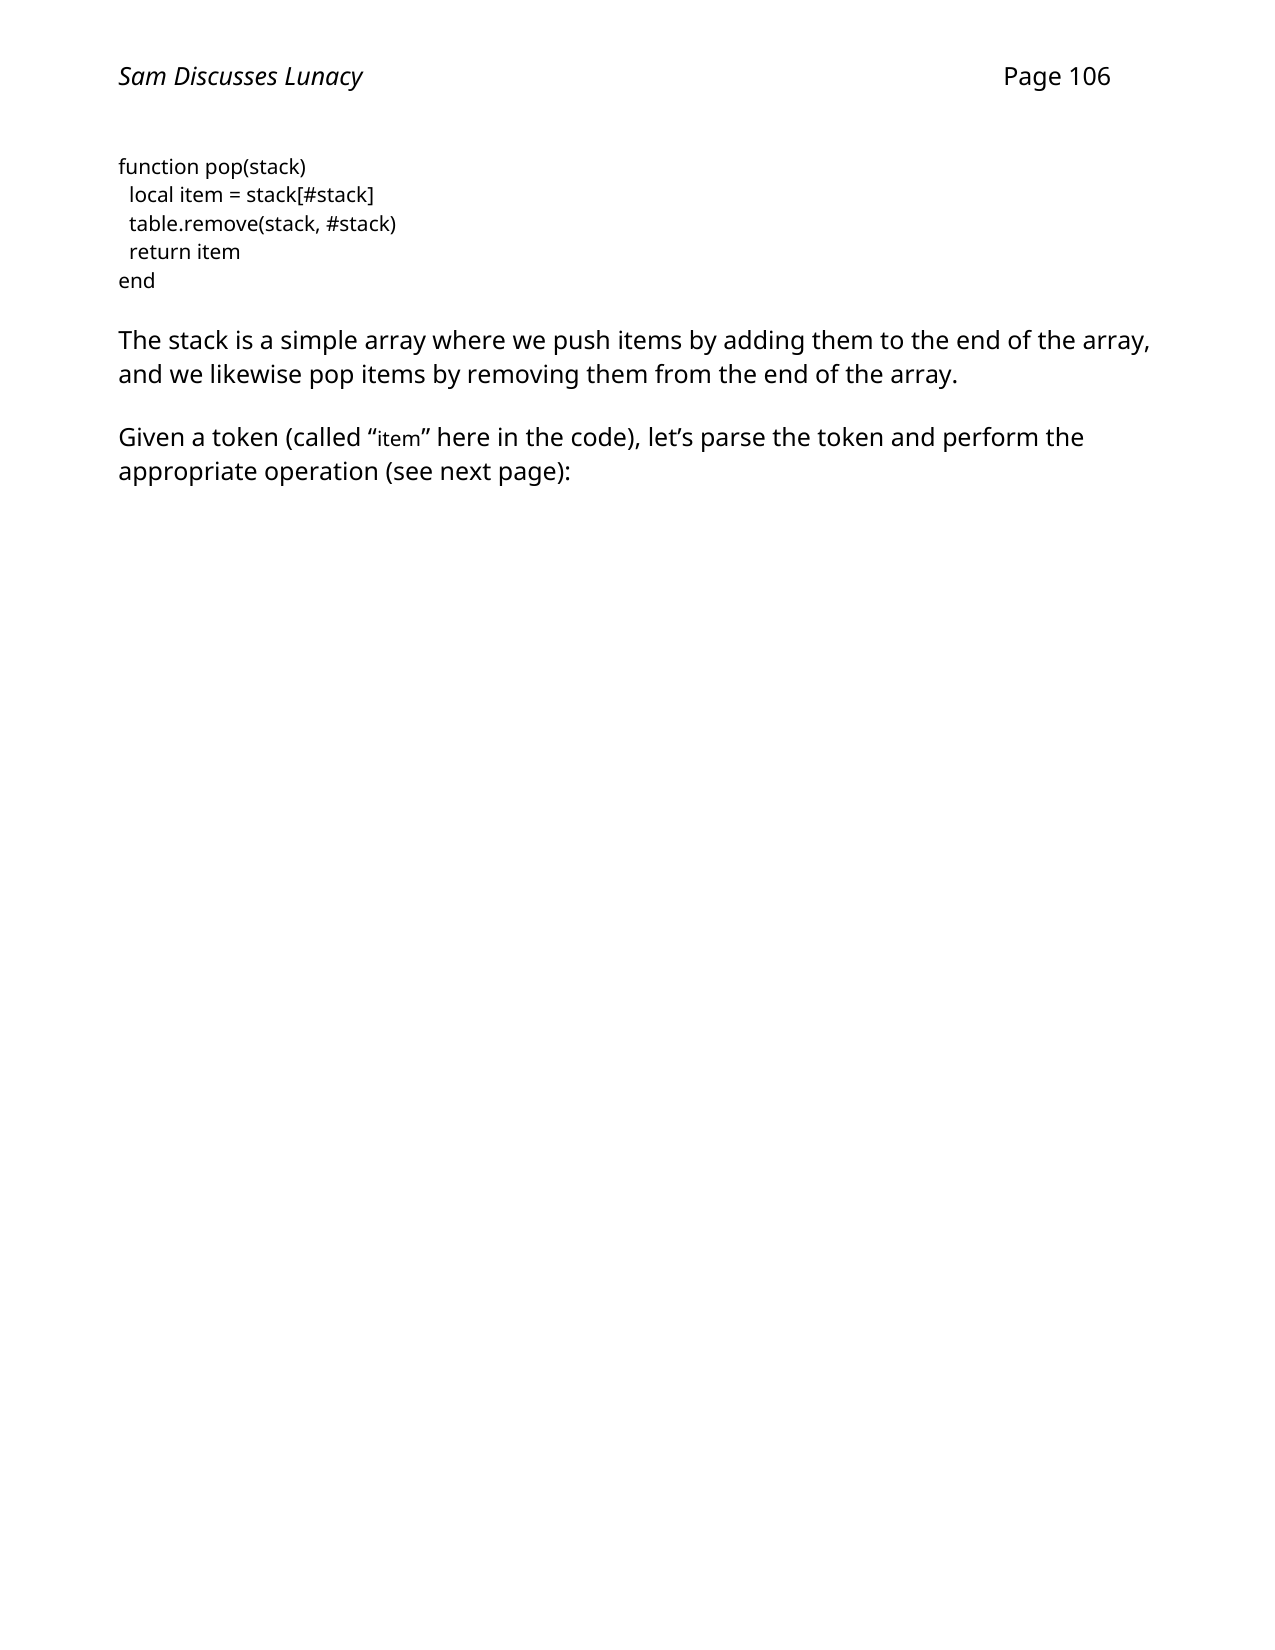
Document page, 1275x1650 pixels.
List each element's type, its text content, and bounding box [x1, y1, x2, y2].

text end [118, 266, 1157, 294]
text table.remove(stack, #stack) [118, 209, 1157, 237]
text return item [118, 237, 1157, 266]
text Given a token (called “item” here in the code), let’s parse the token and perform the appropriate operation (see next page): [118, 419, 1157, 487]
text local item = stack[#stack] [118, 181, 1157, 209]
text The stack is a simple array where we push items by adding them to the end of the array, and we likewise pop items by removing them from the end of the array. [118, 323, 1157, 391]
text function pop(stack) [118, 152, 1157, 181]
